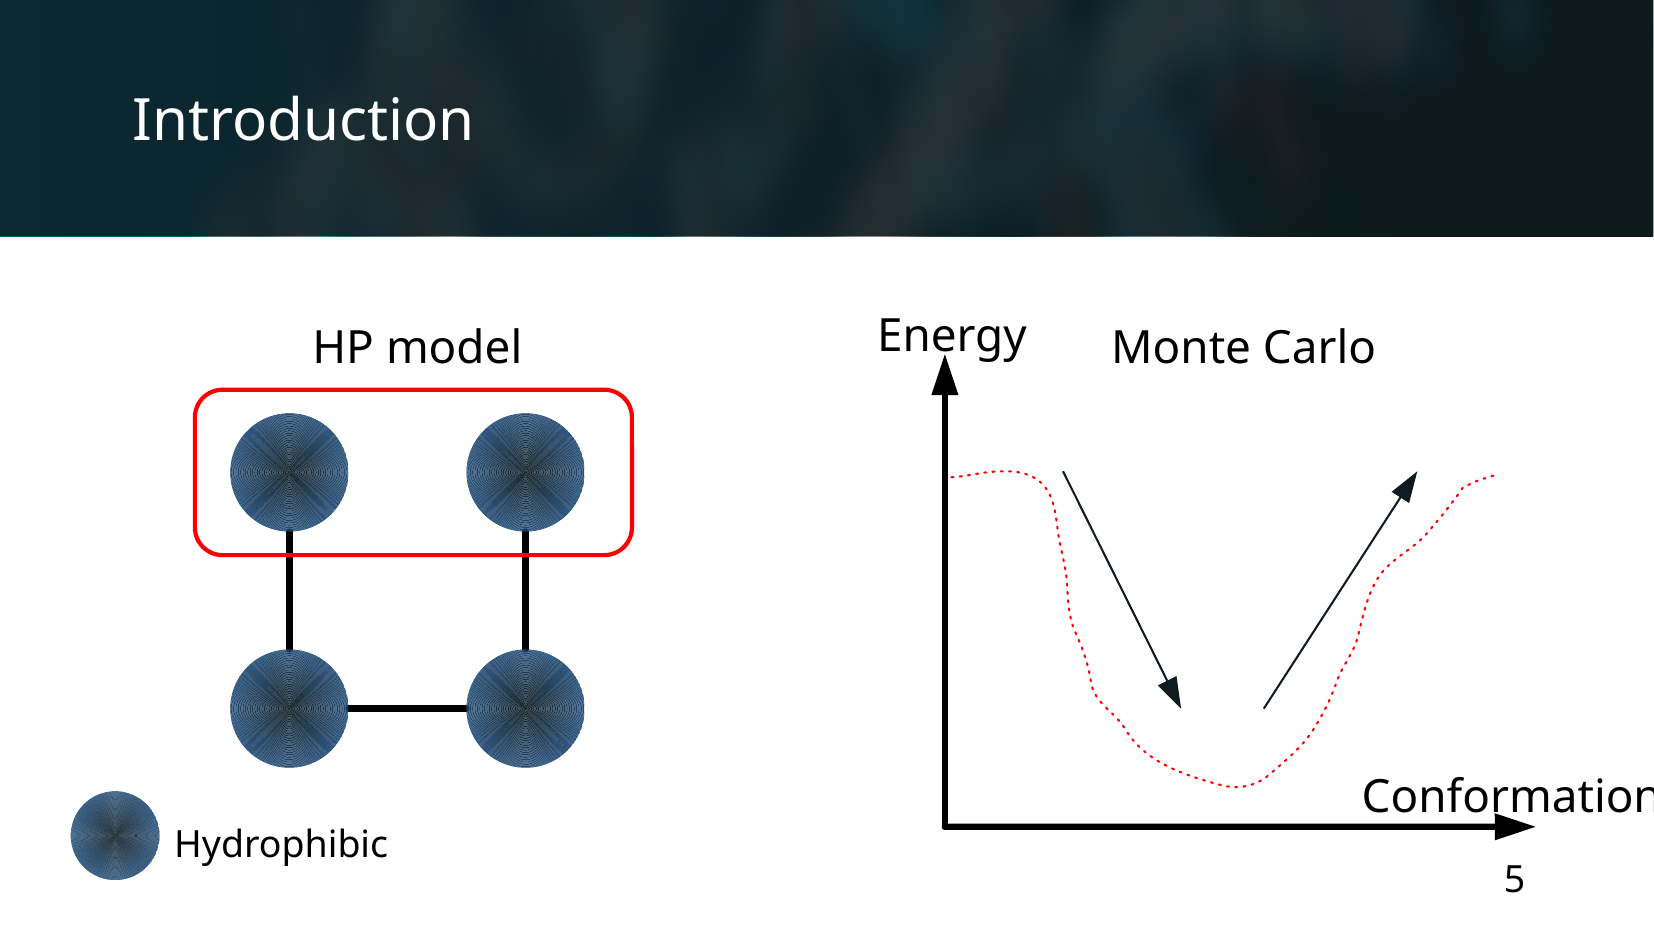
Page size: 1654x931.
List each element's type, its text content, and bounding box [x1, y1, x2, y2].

text_box HP model [297, 307, 530, 368]
text_box Energy [862, 295, 1029, 356]
text_box [466, 649, 585, 768]
text_box Monte Carlo [1096, 307, 1384, 368]
text_box [0, 0, 1654, 237]
text_box [1493, 826, 1654, 931]
text_box Introduction [118, 35, 886, 201]
text_box Hydrophibic [159, 809, 414, 863]
text_box [230, 413, 349, 532]
text_box [70, 791, 159, 880]
text_box Conformation [1346, 755, 1651, 817]
text_box [466, 413, 585, 532]
text_box [230, 649, 349, 768]
